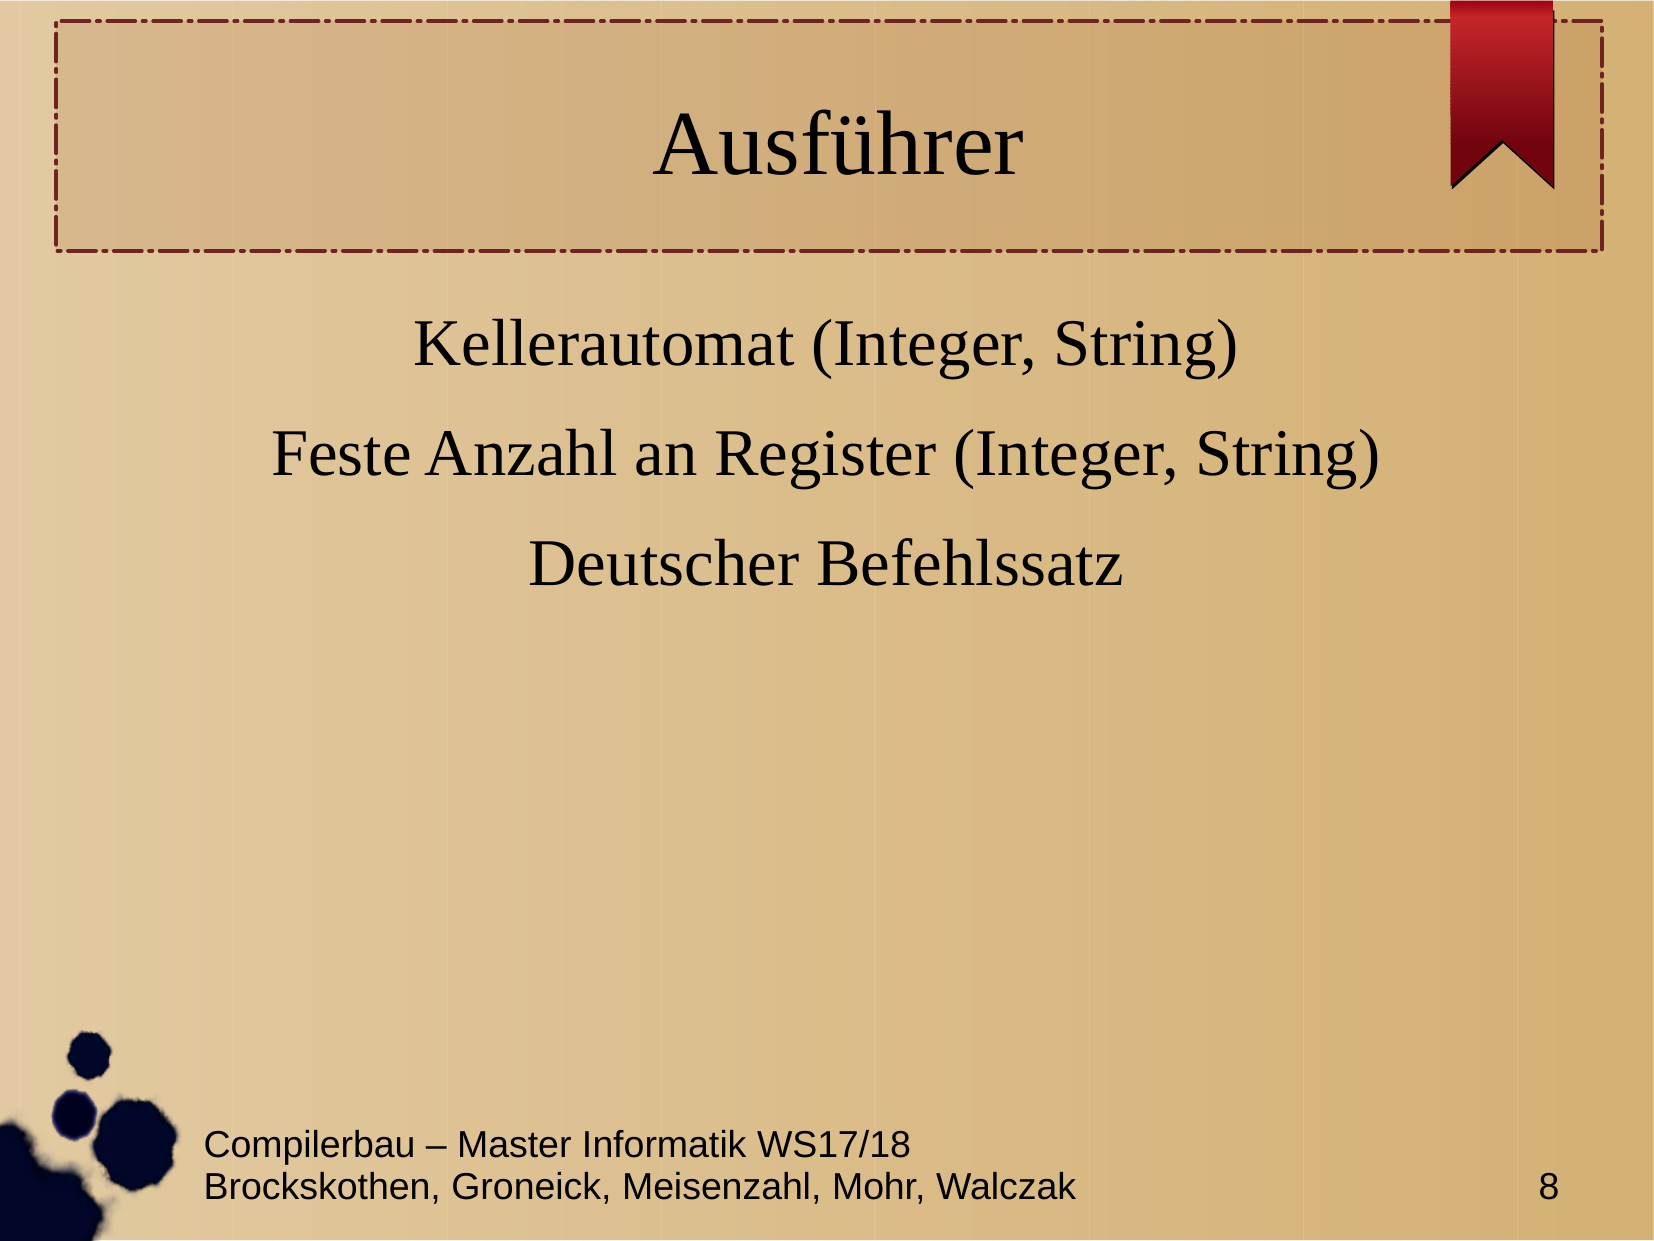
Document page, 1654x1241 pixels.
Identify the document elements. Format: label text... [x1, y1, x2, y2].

list Kellerautomat (Integer, String) Feste Anzahl an Register (Integer, String) Deutscher Befehlssatz [82, 299, 1571, 1019]
title Ausführer [82, 47, 1595, 229]
